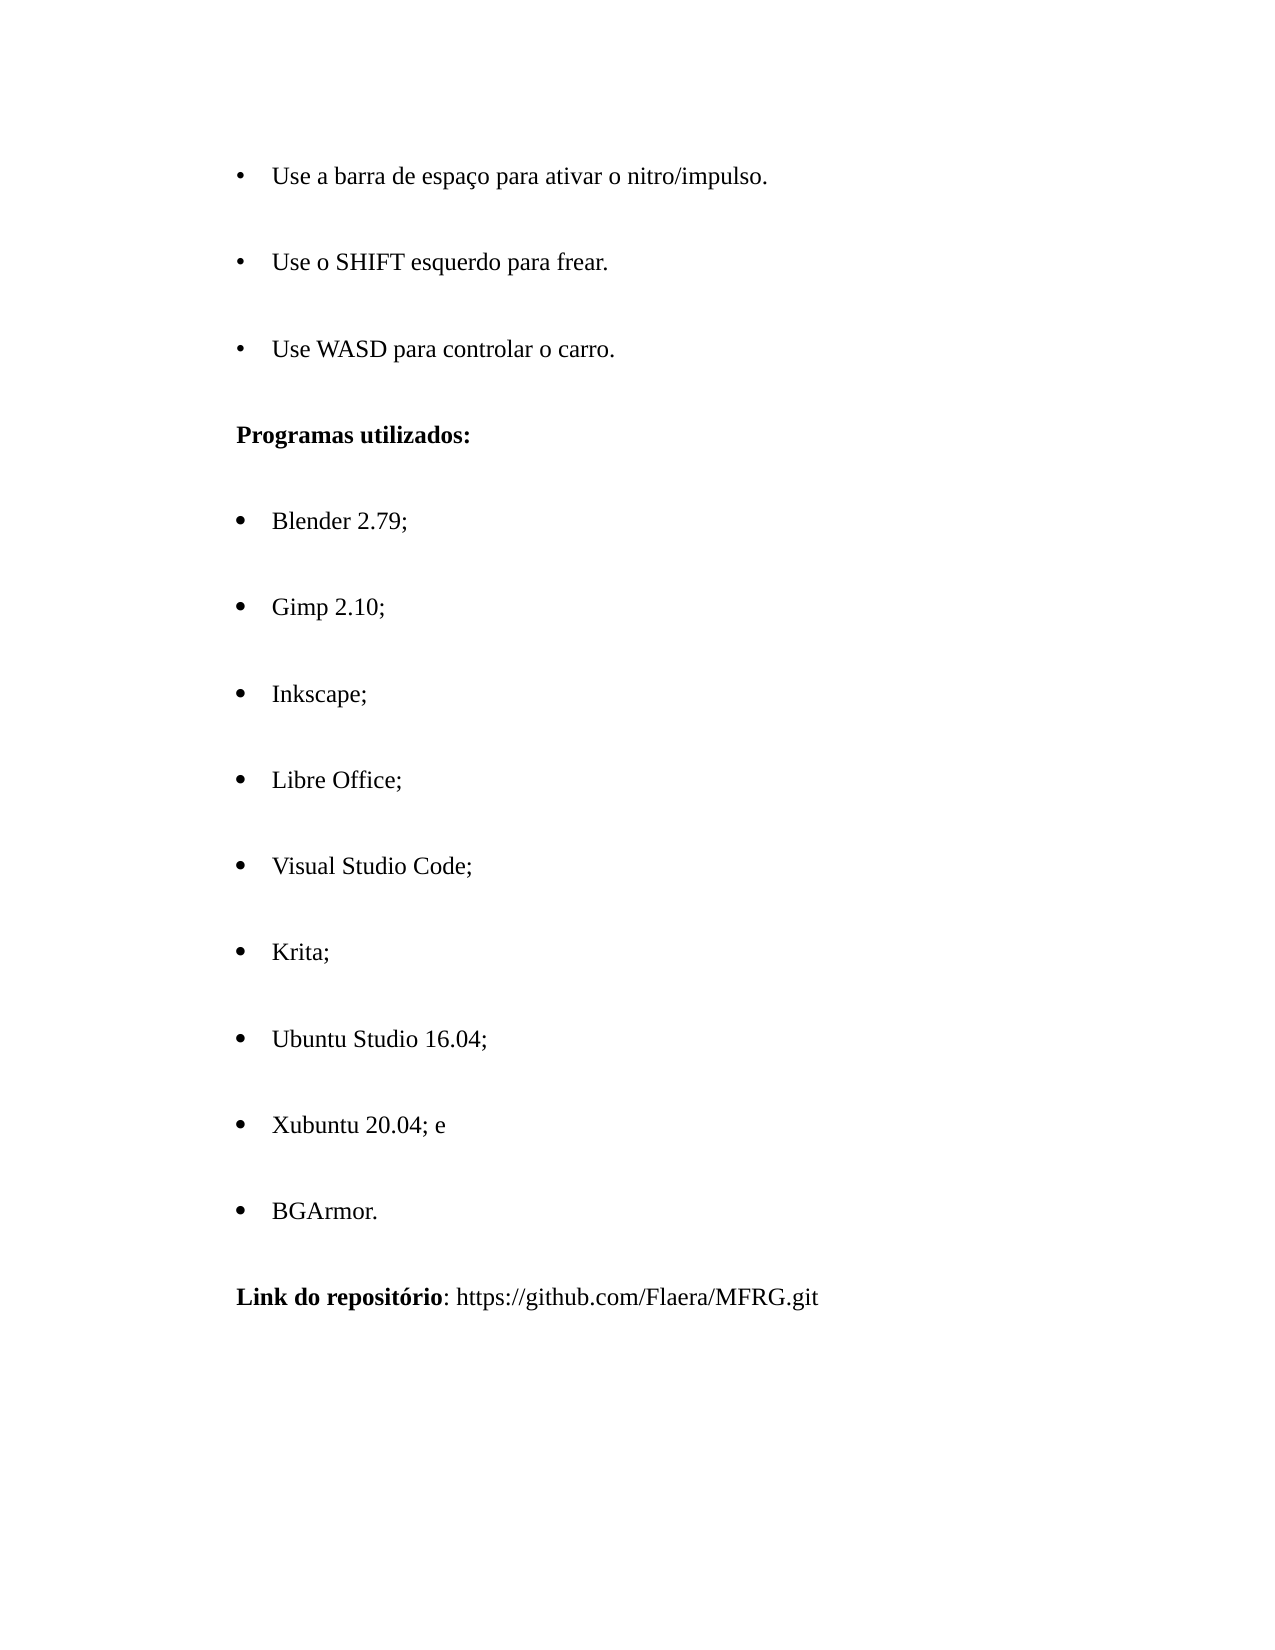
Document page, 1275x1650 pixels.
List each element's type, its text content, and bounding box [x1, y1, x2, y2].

text Link do repositório: https://github.com/Flaera/MFRG.git [118, 1282, 1157, 1311]
list Ubuntu Studio 16.04; [236, 1024, 1157, 1052]
list Use a barra de espaço para ativar o nitro/impulso. [236, 161, 1157, 190]
list Libre Office; [236, 765, 1157, 794]
list Gimp 2.10; [236, 592, 1157, 621]
list Use o SHIFT esquerdo para frear. [236, 247, 1157, 276]
list BGArmor. [236, 1196, 1157, 1225]
list Xubuntu 20.04; e [236, 1110, 1157, 1139]
list Use WASD para controlar o carro. [236, 334, 1157, 362]
list Krita; [236, 937, 1157, 966]
list Visual Studio Code; [236, 851, 1157, 880]
list Inkscape; [236, 679, 1157, 707]
list Blender 2.79; [236, 506, 1157, 535]
text Programas utilizados: [118, 420, 1157, 449]
